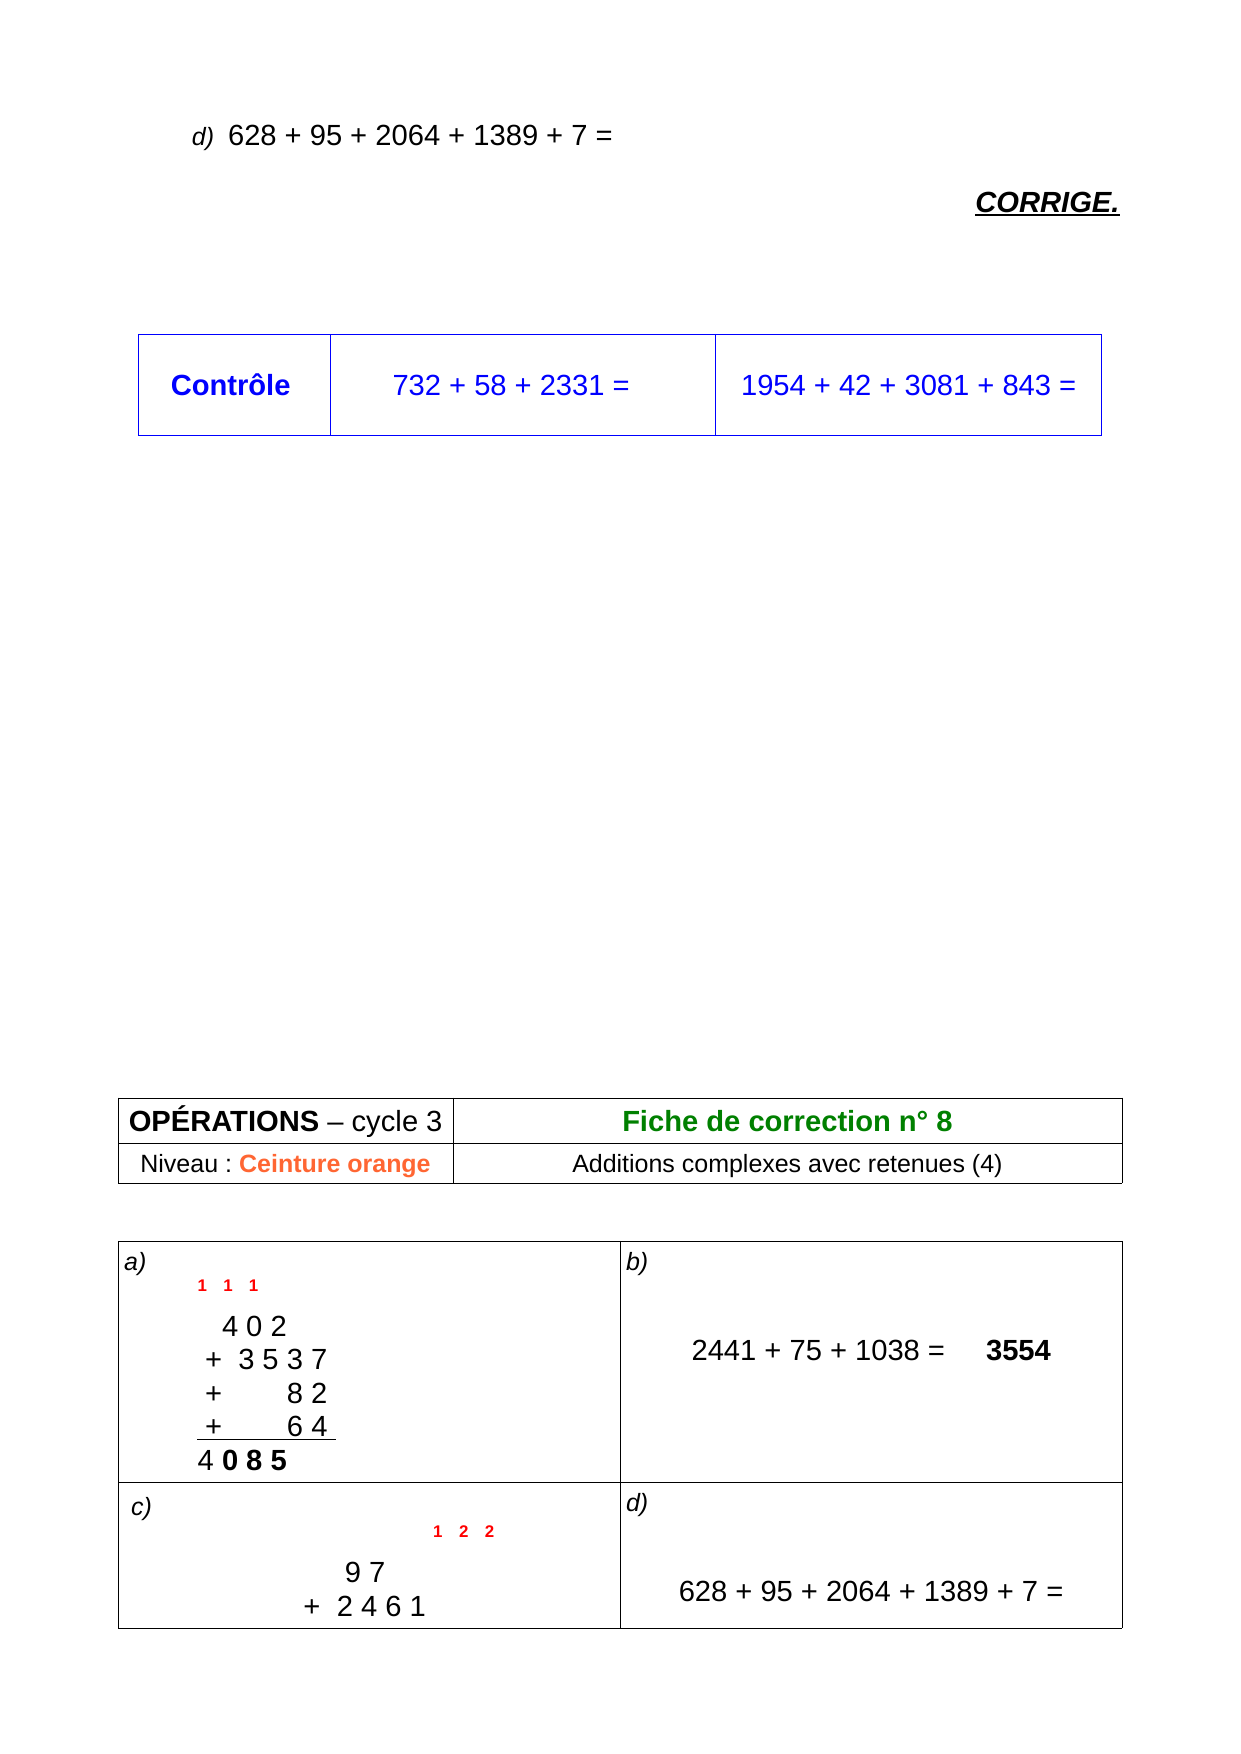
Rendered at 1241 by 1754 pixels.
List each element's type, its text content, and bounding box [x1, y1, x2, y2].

table_header Fiche de correction n° 8 [454, 1099, 1122, 1143]
text d) 628 + 95 + 2064 + 1389 + 7 = [118, 118, 1122, 152]
text CORRIGE. [118, 185, 1122, 219]
table_header 732 + 58 + 2331 = [331, 335, 715, 435]
table_header opérations – cycle 3 [119, 1099, 453, 1143]
table_cell Additions complexes avec retenues (4) [454, 1144, 1122, 1183]
table_cell c) 1 2 2 9 7 + 2 4 6 1 [119, 1483, 620, 1628]
table_cell d) 628 + 95 + 2064 + 1389 + 7 = [621, 1483, 1122, 1628]
table_header Contrôle [139, 335, 330, 435]
table_cell Niveau : Ceinture orange [119, 1144, 453, 1183]
table_header 1954 + 42 + 3081 + 843 = [716, 335, 1101, 435]
table_header b) 2441 + 75 + 1038 = 3554 [621, 1242, 1122, 1482]
table_header a) 1 1 1 4 0 2 + 3 5 3 7 + 8 2 + 6 4 4 0 8 5 [119, 1242, 620, 1482]
